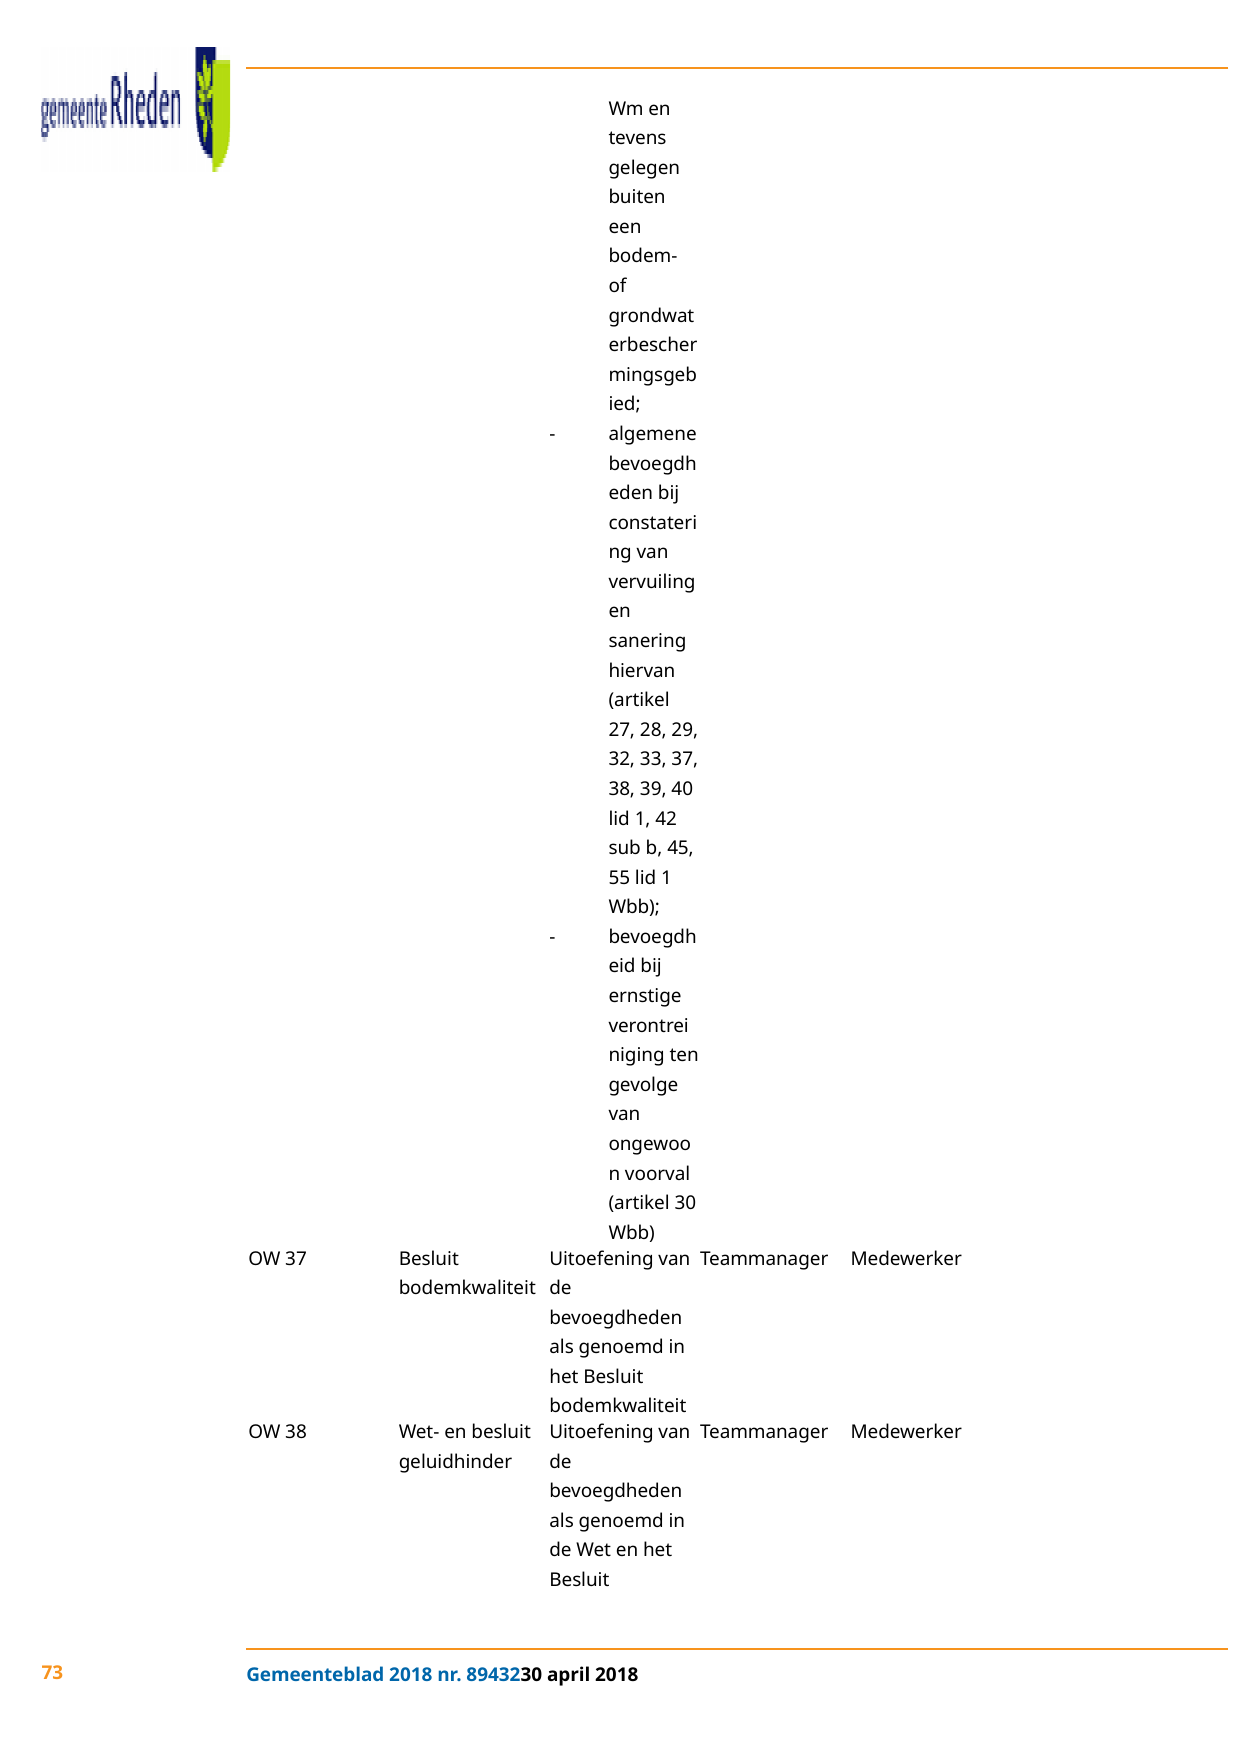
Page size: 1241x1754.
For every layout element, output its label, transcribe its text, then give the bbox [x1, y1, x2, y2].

table_cell Medewerker [850, 1245, 1001, 1418]
picture [41, 47, 231, 172]
table_cell OW 38 [248, 1418, 398, 1592]
table_cell Uitoefening van de bevoegdheden als genoemd in de Wet en het Besluit [549, 1418, 700, 1592]
table_cell [850, 95, 1001, 1245]
table_cell [1001, 95, 1152, 1245]
table_cell [399, 95, 549, 1245]
table_cell Medewerker [850, 1418, 1001, 1592]
table_cell Wet- en besluit geluidhinder [399, 1418, 549, 1592]
table_cell [1001, 1245, 1152, 1418]
table_cell Uitoefening van de bevoegdheden als genoemd in het Besluit bodemkwaliteit [549, 1245, 700, 1418]
table_cell [700, 95, 850, 1245]
table_cell Teammanager [700, 1245, 850, 1418]
table_cell Teammanager [700, 1418, 850, 1592]
table_cell Besluit bodemkwaliteit [399, 1245, 549, 1418]
table_cell [248, 95, 398, 1245]
table_cell Wm en tevens gelegen buiten een bodem- of grondwaterbeschermingsgebied; algemene bevoegdheden bij constatering van vervuiling en sanering hiervan (artikel 27, 28, 29, 32, 33, 37, 38, 39, 40 lid 1, 42 sub b, 45, 55 lid 1 Wbb); bevoegdheid bij ernstige verontreiniging ten gevolge van ongewoon voorval (artikel 30 Wbb) [549, 95, 700, 1245]
table_cell [1001, 1418, 1152, 1592]
table_cell OW 37 [248, 1245, 398, 1418]
